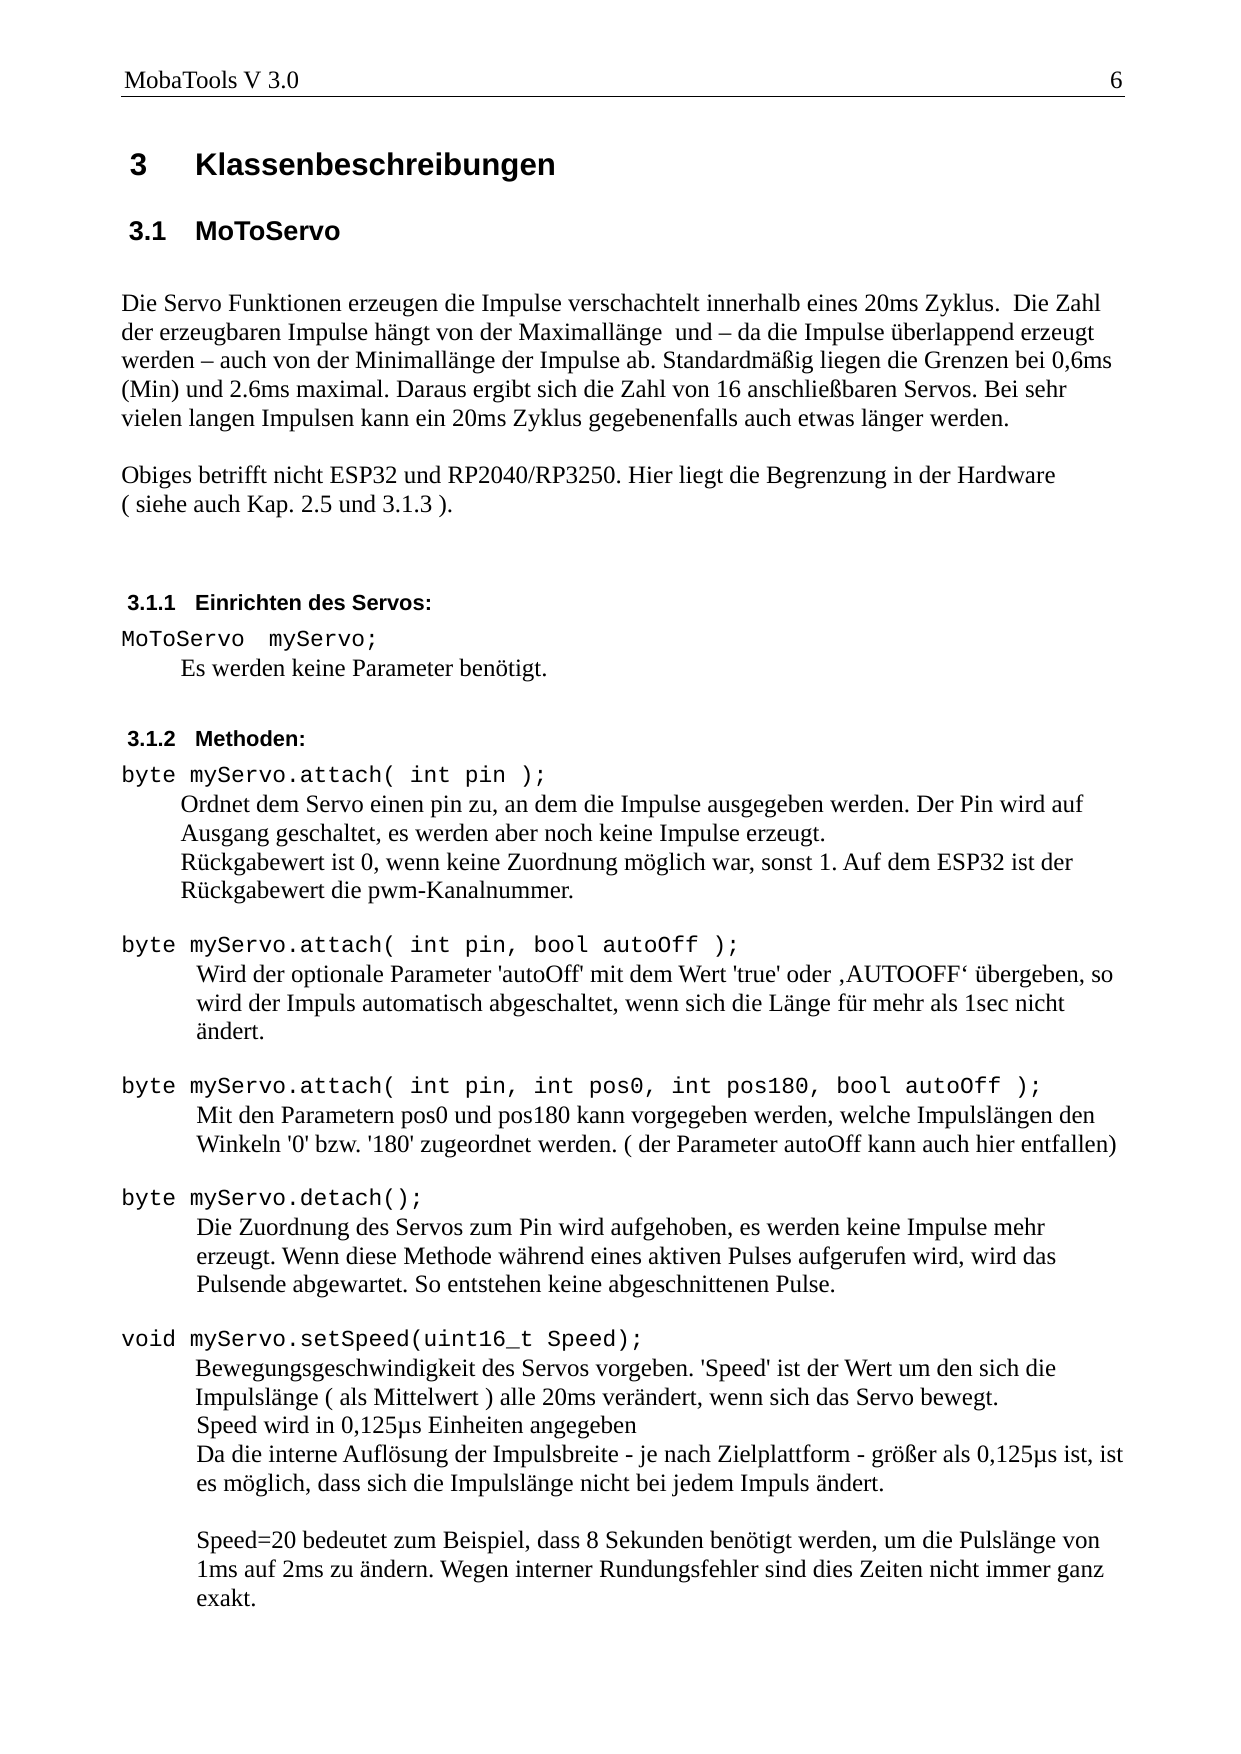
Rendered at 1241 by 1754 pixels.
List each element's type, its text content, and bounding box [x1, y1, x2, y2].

text Die Zuordnung des Servos zum Pin wird aufgehoben, es werden keine Impulse mehr erzeugt. Wenn diese Methode während eines aktiven Pulses aufgerufen wird, wird das Pulsende abgewartet. So entstehen keine abgeschnittenen Pulse. [196, 1212, 1125, 1298]
text Da die interne Auflösung der Impulsbreite - je nach Zielplattform - größer als 0,125µs ist, ist es möglich, dass sich die Impulslänge nicht bei jedem Impuls ändert. Speed=20 bedeutet zum Beispiel, dass 8 Sekunden benötigt werden, um die Pulslänge von 1ms auf 2ms zu ändern. Wegen interner Rundungsfehler sind dies Zeiten nicht immer ganz exakt. [196, 1439, 1125, 1612]
subtitle Klassenbeschreibungen [121, 146, 1125, 182]
subtitle Einrichten des Servos: [121, 590, 1125, 615]
text Rückgabewert ist 0, wenn keine Zuordnung möglich war, sonst 1. Auf dem ESP32 ist der Rückgabewert die pwm-Kanalnummer. [180, 847, 1125, 904]
text Bewegungsgeschwindigkeit des Servos vorgeben. 'Speed' ist der Wert um den sich die Impulslänge ( als Mittelwert ) alle 20ms verändert, wenn sich das Servo bewegt. [195, 1353, 1125, 1411]
text byte myServo.attach( int pin, int pos0, int pos180, bool autoOff ); [121, 1074, 1125, 1100]
text Mit den Parametern pos0 und pos180 kann vorgegeben werden, welche Impulslängen den Winkeln '0' bzw. '180' zugeordnet werden. ( der Parameter autoOff kann auch hier entfallen) [196, 1100, 1125, 1157]
text byte myServo.attach( int pin, bool autoOff ); [121, 933, 1125, 959]
text MoToServo myServo; [121, 628, 1125, 653]
text Obiges betrifft nicht ESP32 und RP2040/RP3250. Hier liegt die Begrenzung in der Hardware ( siehe auch Kap. 2.5 und 3.1.3 ). [121, 432, 1125, 518]
text void myServo.setSpeed(uint16_t Speed); [121, 1327, 1125, 1353]
text Wird der optionale Parameter 'autoOff' mit dem Wert 'true' oder ‚AUTOOFF‘ übergeben, so wird der Impuls automatisch abgeschaltet, wenn sich die Länge für mehr als 1sec nicht ändert. [196, 959, 1125, 1045]
text Speed wird in 0,125µs Einheiten angegeben [196, 1411, 1125, 1439]
text byte myServo.detach(); [121, 1186, 1125, 1212]
subtitle MoToServo [121, 215, 1125, 247]
subtitle Methoden: [121, 726, 1125, 751]
text Es werden keine Parameter benötigt. [180, 653, 1125, 682]
text Ordnet dem Servo einen pin zu, an dem die Impulse ausgegeben werden. Der Pin wird auf Ausgang geschaltet, es werden aber noch keine Impulse erzeugt. [180, 789, 1125, 847]
text Die Servo Funktionen erzeugen die Impulse verschachtelt innerhalb eines 20ms Zyklus. Die Zahl der erzeugbaren Impulse hängt von der Maximallänge und – da die Impulse überlappend erzeugt werden – auch von der Minimallänge der Impulse ab. Standardmäßig liegen die Grenzen bei 0,6ms (Min) und 2.6ms maximal. Daraus ergibt sich die Zahl von 16 anschließbaren Servos. Bei sehr vielen langen Impulsen kann ein 20ms Zyklus gegebenenfalls auch etwas länger werden. [121, 288, 1125, 432]
text byte myServo.attach( int pin ); [121, 763, 1125, 789]
